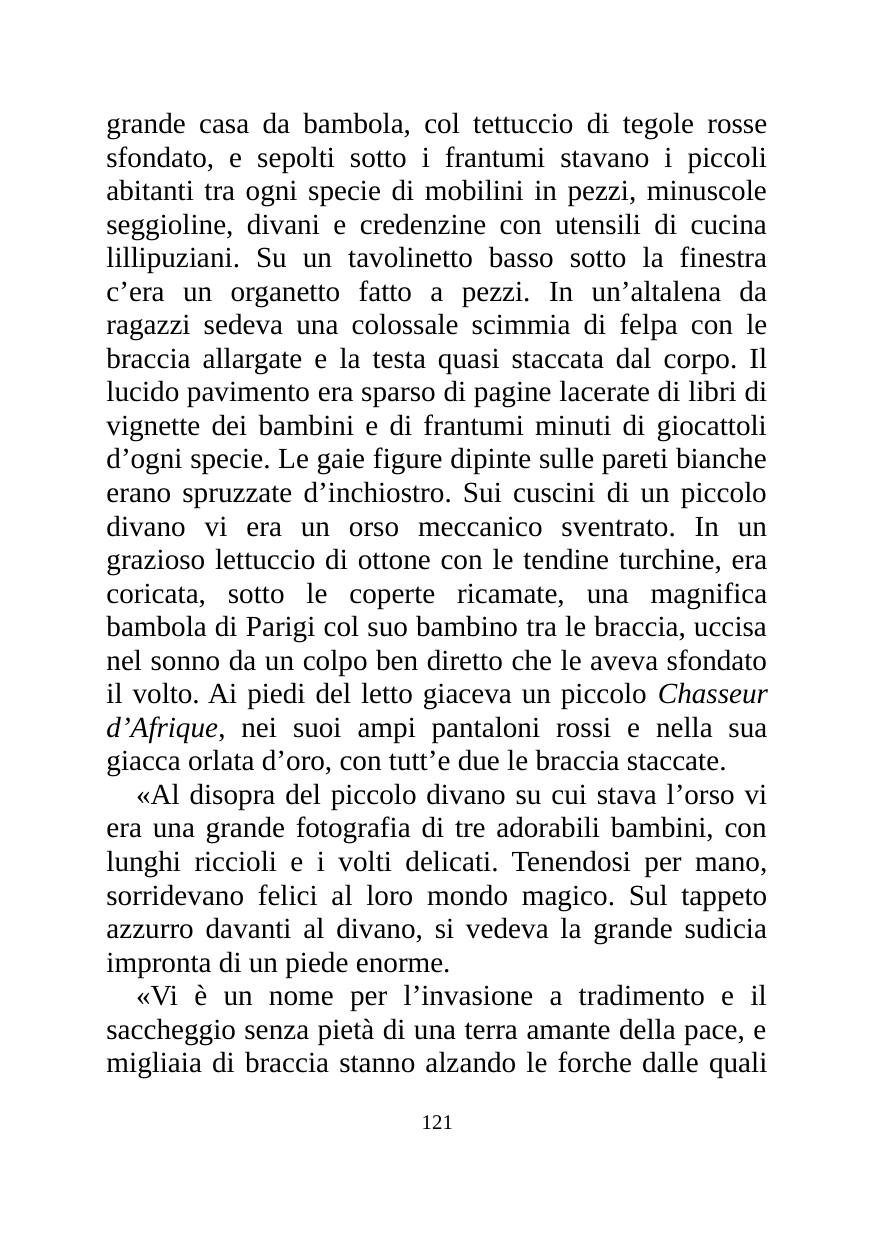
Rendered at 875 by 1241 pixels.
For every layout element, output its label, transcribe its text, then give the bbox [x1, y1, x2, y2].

text «Al disopra del piccolo divano su cui stava l’orso vi era una grande fotografia di tre adorabili bambini, con lunghi riccioli e i volti delicati. Tenendosi per mano, sorridevano felici al loro mondo magico. Sul tappeto azzurro davanti al divano, si vedeva la grande sudicia impronta di un piede enorme. [106, 777, 768, 978]
text «Vi è un nome per l’invasione a tradimento e il saccheggio senza pietà di una terra amante della pace, e migliaia di braccia stanno alzando le forche dalle quali [106, 978, 768, 1079]
text grande casa da bambola, col tettuccio di tegole rosse sfondato, e sepolti sotto i frantumi stavano i piccoli abitanti tra ogni specie di mobilini in pezzi, minuscole seggioline, divani e credenzine con utensili di cucina lillipuziani. Su un tavolinetto basso sotto la finestra c’era un organetto fatto a pezzi. In un’altalena da ragazzi sedeva una colossale scimmia di felpa con le braccia allargate e la testa quasi staccata dal corpo. Il lucido pavimento era sparso di pagine lacerate di libri di vignette dei bambini e di frantumi minuti di giocattoli d’ogni specie. Le gaie figure dipinte sulle pareti bianche erano spruzzate d’inchiostro. Sui cuscini di un piccolo divano vi era un orso meccanico sventrato. In un grazioso lettuccio di ottone con le tendine turchine, era coricata, sotto le coperte ricamate, una magnifica bambola di Parigi col suo bambino tra le braccia, uccisa nel sonno da un colpo ben diretto che le aveva sfondato il volto. Ai piedi del letto giaceva un piccolo Chasseur d’Afrique, nei suoi ampi pantaloni rossi e nella sua giacca orlata d’oro, con tutt’e due le braccia staccate. [106, 106, 768, 777]
